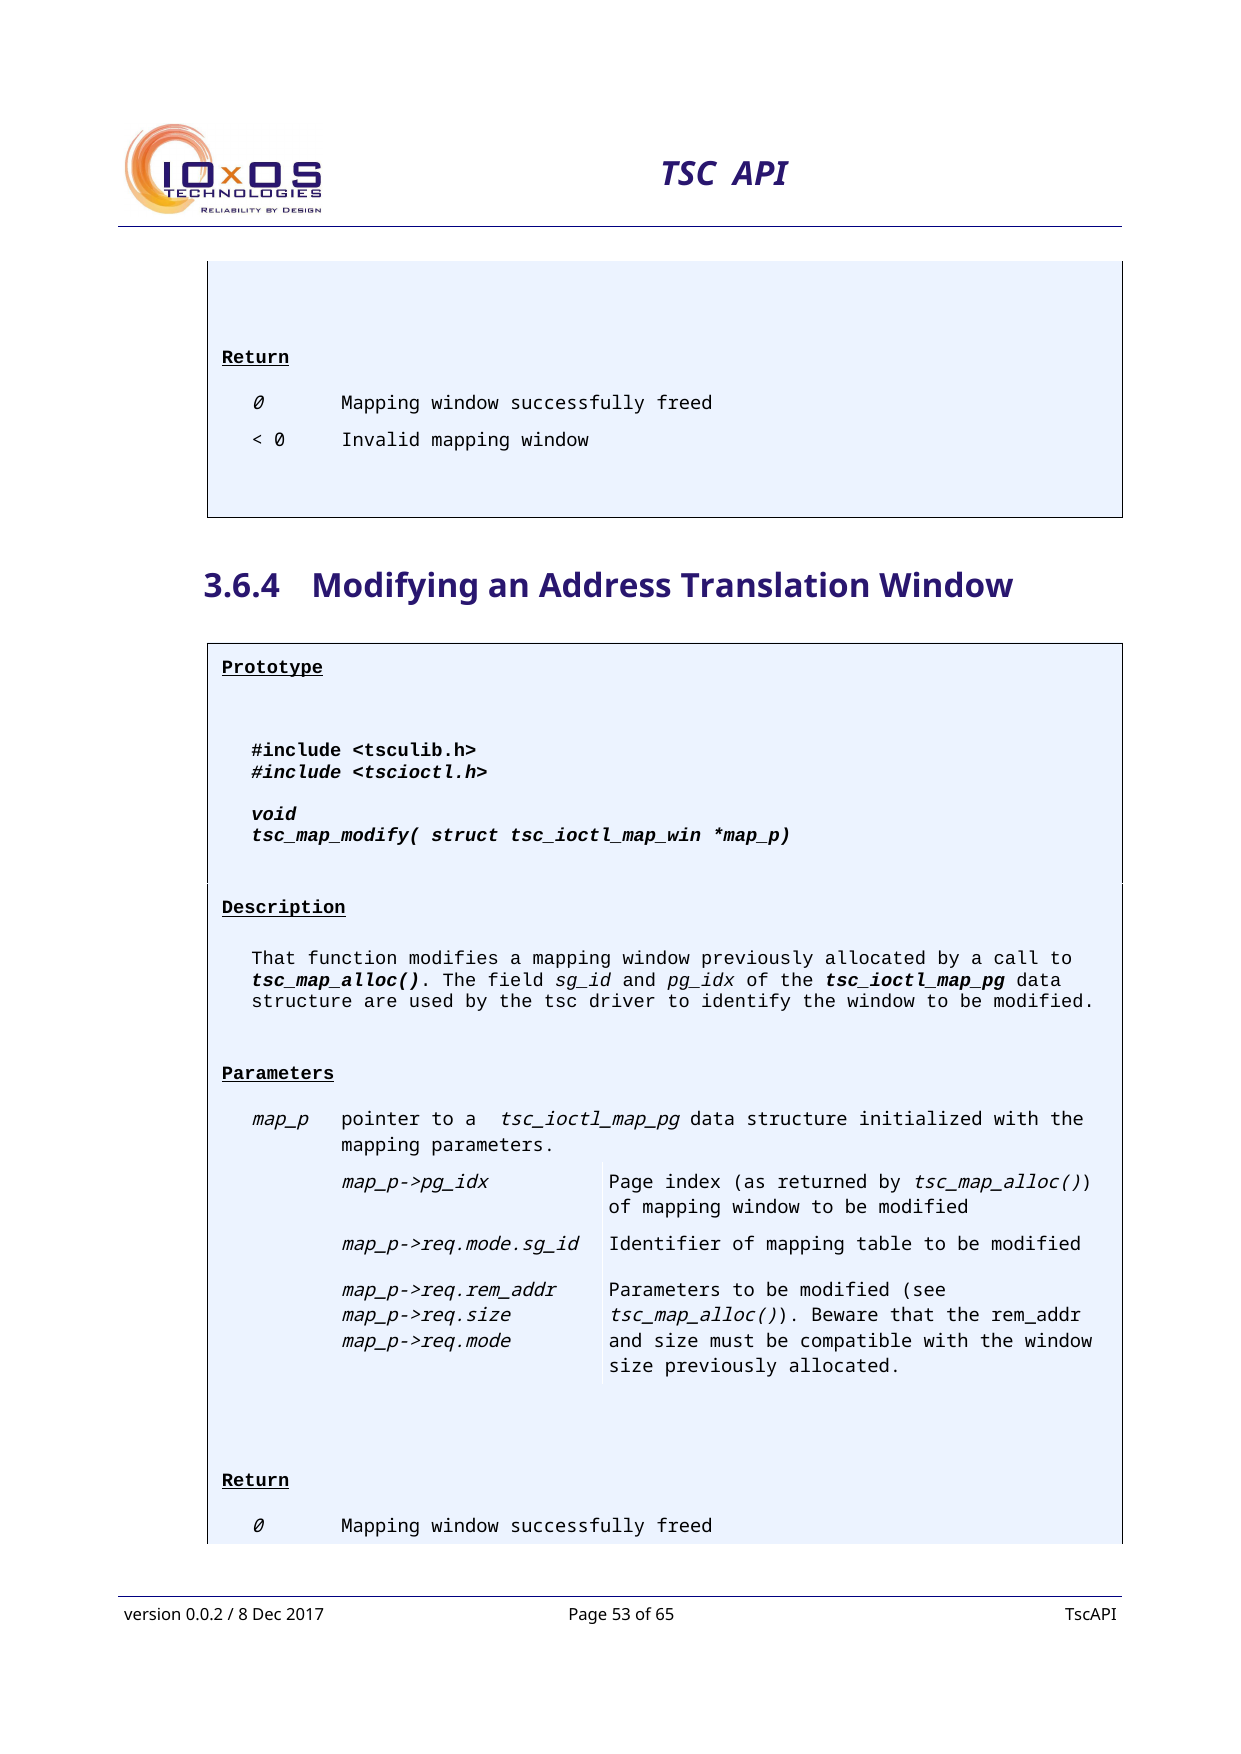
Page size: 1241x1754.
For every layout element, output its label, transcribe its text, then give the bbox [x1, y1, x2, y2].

table_header Mapping window successfully freed [335, 384, 1122, 421]
table_header map_p [246, 1100, 335, 1162]
picture [123, 123, 323, 217]
table_header pointer to a tsc_ioctl_map_pg data structure initialized with the mapping parameters. [335, 1100, 1122, 1162]
table_cell Parameters to be modified (see tsc_map_alloc()). Beware that the rem_addr and size must be compatible with the window size previously allocated. [603, 1270, 1122, 1384]
subtitle Modifying an Address Translation Window [195, 562, 1122, 607]
table_header [208, 384, 246, 421]
table_cell [208, 1162, 246, 1225]
subtitle Return [208, 333, 1122, 384]
subtitle Description [208, 883, 1122, 934]
table_cell [246, 1270, 335, 1384]
table_header [208, 1507, 246, 1544]
table_header Mapping window successfully freed [335, 1507, 1122, 1544]
table_cell [246, 1162, 335, 1225]
table_cell < 0 [246, 421, 335, 466]
table_header 0 [246, 1507, 335, 1544]
table_cell map_p->pg_idx [335, 1162, 602, 1225]
text That function modifies a mapping window previously allocated by a call to tsc_map_alloc(). The field sg_id and pg_idx of the tsc_ioctl_map_pg data structure are used by the tsc driver to identify the window to be modified. [208, 934, 1122, 1013]
table_cell Identifier of mapping table to be modified [603, 1225, 1122, 1270]
table_cell Invalid mapping window [335, 421, 1122, 466]
text #include <tsculib.h> [208, 726, 1122, 762]
table_cell [246, 1225, 335, 1270]
table_cell [208, 1225, 246, 1270]
subtitle Parameters [208, 1049, 1122, 1100]
table_header [208, 1100, 246, 1162]
table_cell map_p->req.mode.sg_id [335, 1225, 602, 1270]
subtitle Return [208, 1456, 1122, 1507]
table_cell [208, 1270, 246, 1384]
text Prototype [208, 644, 1122, 676]
table_cell map_p->req.rem_addr map_p->req.size map_p->req.mode [335, 1270, 602, 1384]
text #include <tscioctl.h> [208, 762, 1122, 784]
table_cell [208, 421, 246, 466]
text void [208, 805, 1122, 826]
table_header 0 [246, 384, 335, 421]
text tsc_map_modify( struct tsc_ioctl_map_win *map_p) [208, 826, 1122, 847]
table_cell Page index (as returned by tsc_map_alloc()) of mapping window to be modified [603, 1162, 1122, 1225]
